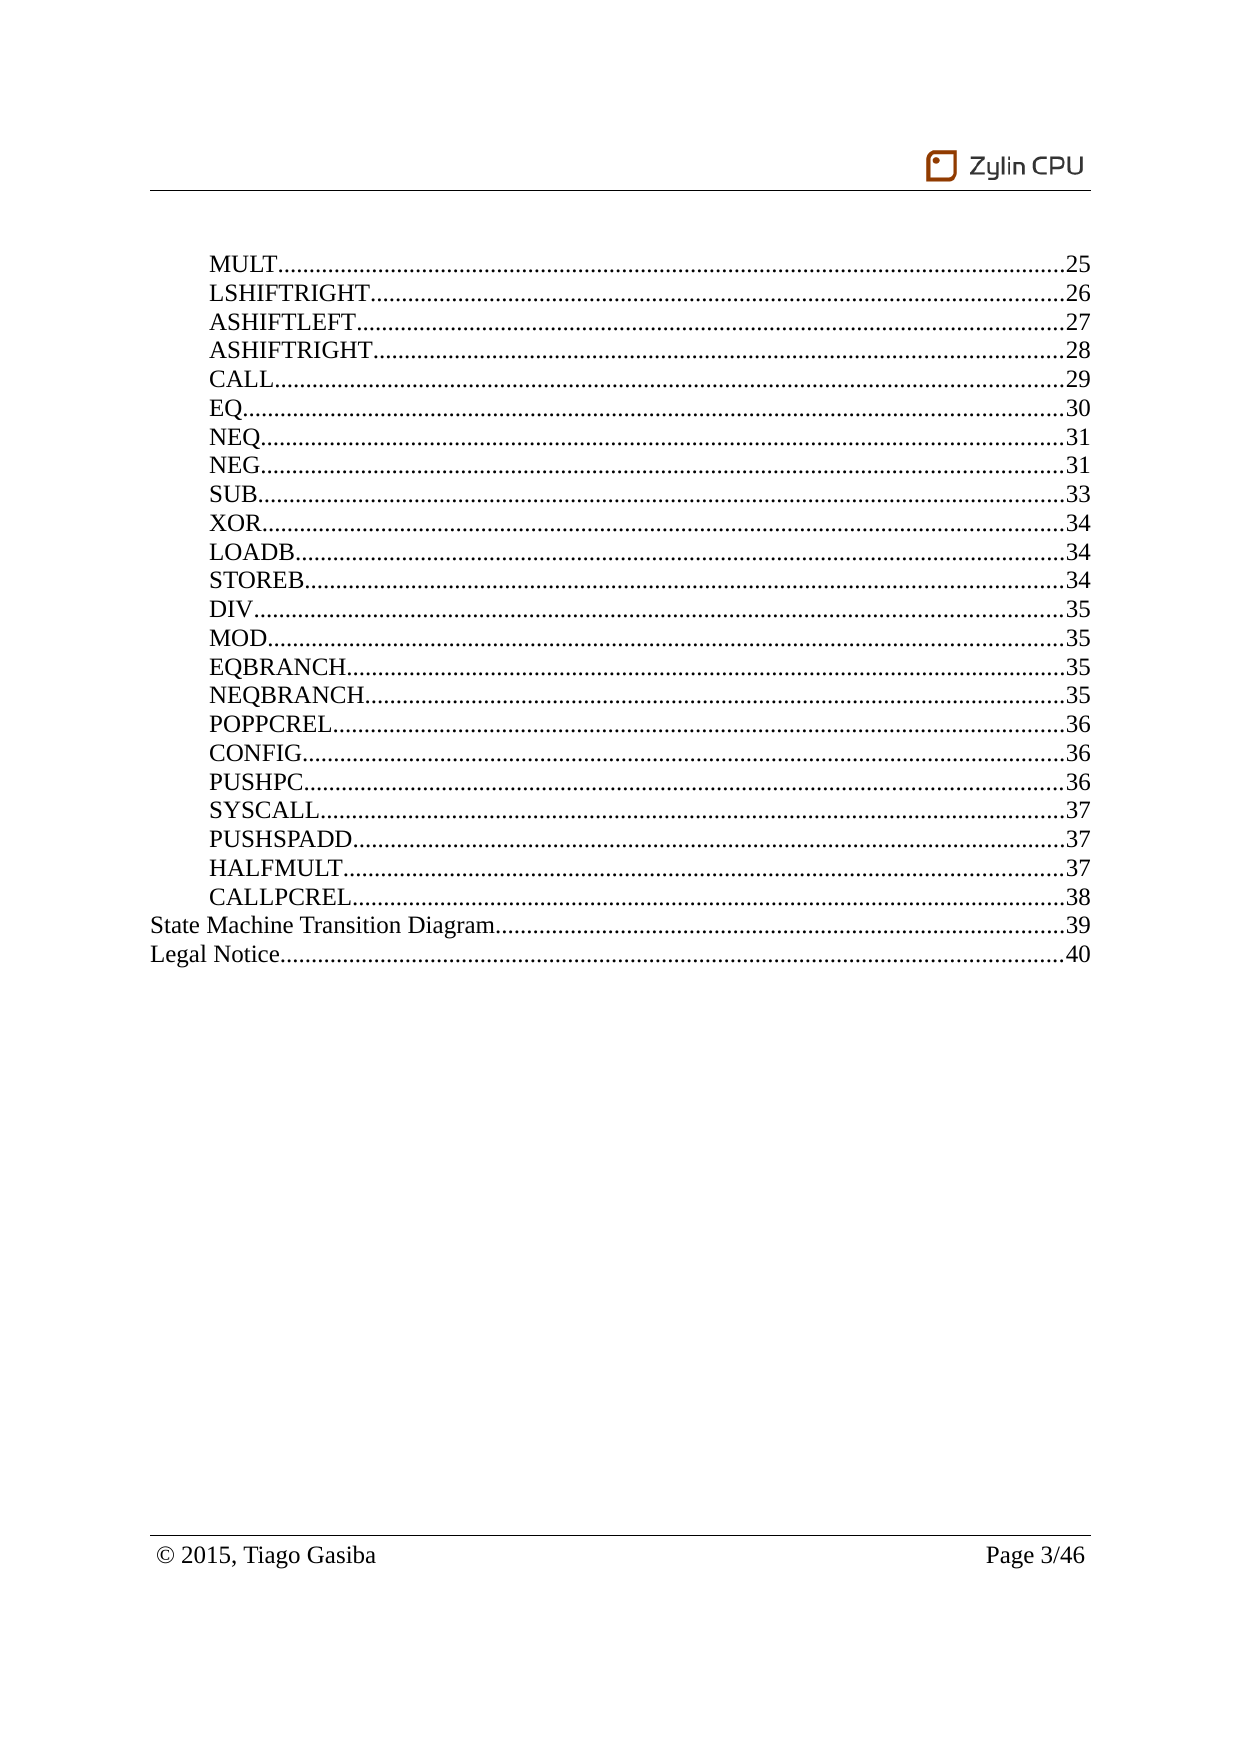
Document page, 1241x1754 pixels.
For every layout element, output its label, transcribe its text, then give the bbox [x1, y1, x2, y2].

text NEG 31 [209, 450, 1091, 479]
text ASHIFTRIGHT 28 [209, 335, 1091, 364]
text EQBRANCH 35 [209, 652, 1091, 680]
text MULT 25 [209, 249, 1091, 278]
text PUSHPC 36 [209, 767, 1091, 795]
text NEQBRANCH 35 [209, 680, 1091, 709]
text ASHIFTLEFT 27 [209, 307, 1091, 335]
text LSHIFTRIGHT 26 [209, 278, 1091, 307]
text State Machine Transition Diagram 39 [150, 910, 1091, 939]
picture [922, 148, 1151, 185]
text HALFMULT 37 [209, 853, 1091, 882]
text SUB 33 [209, 479, 1091, 508]
text PUSHSPADD 37 [209, 824, 1091, 853]
text POPPCREL 36 [209, 709, 1091, 738]
text CONFIG 36 [209, 738, 1091, 767]
text SYSCALL 37 [209, 795, 1091, 824]
text XOR 34 [209, 508, 1091, 537]
text EQ 30 [209, 393, 1091, 422]
text CALL 29 [209, 364, 1091, 393]
text NEQ 31 [209, 422, 1091, 450]
text DIV 35 [209, 594, 1091, 623]
text Legal Notice 40 [150, 939, 1091, 968]
text LOADB 34 [209, 537, 1091, 565]
text MOD 35 [209, 623, 1091, 652]
text STOREB 34 [209, 565, 1091, 594]
text CALLPCREL 38 [209, 882, 1091, 910]
